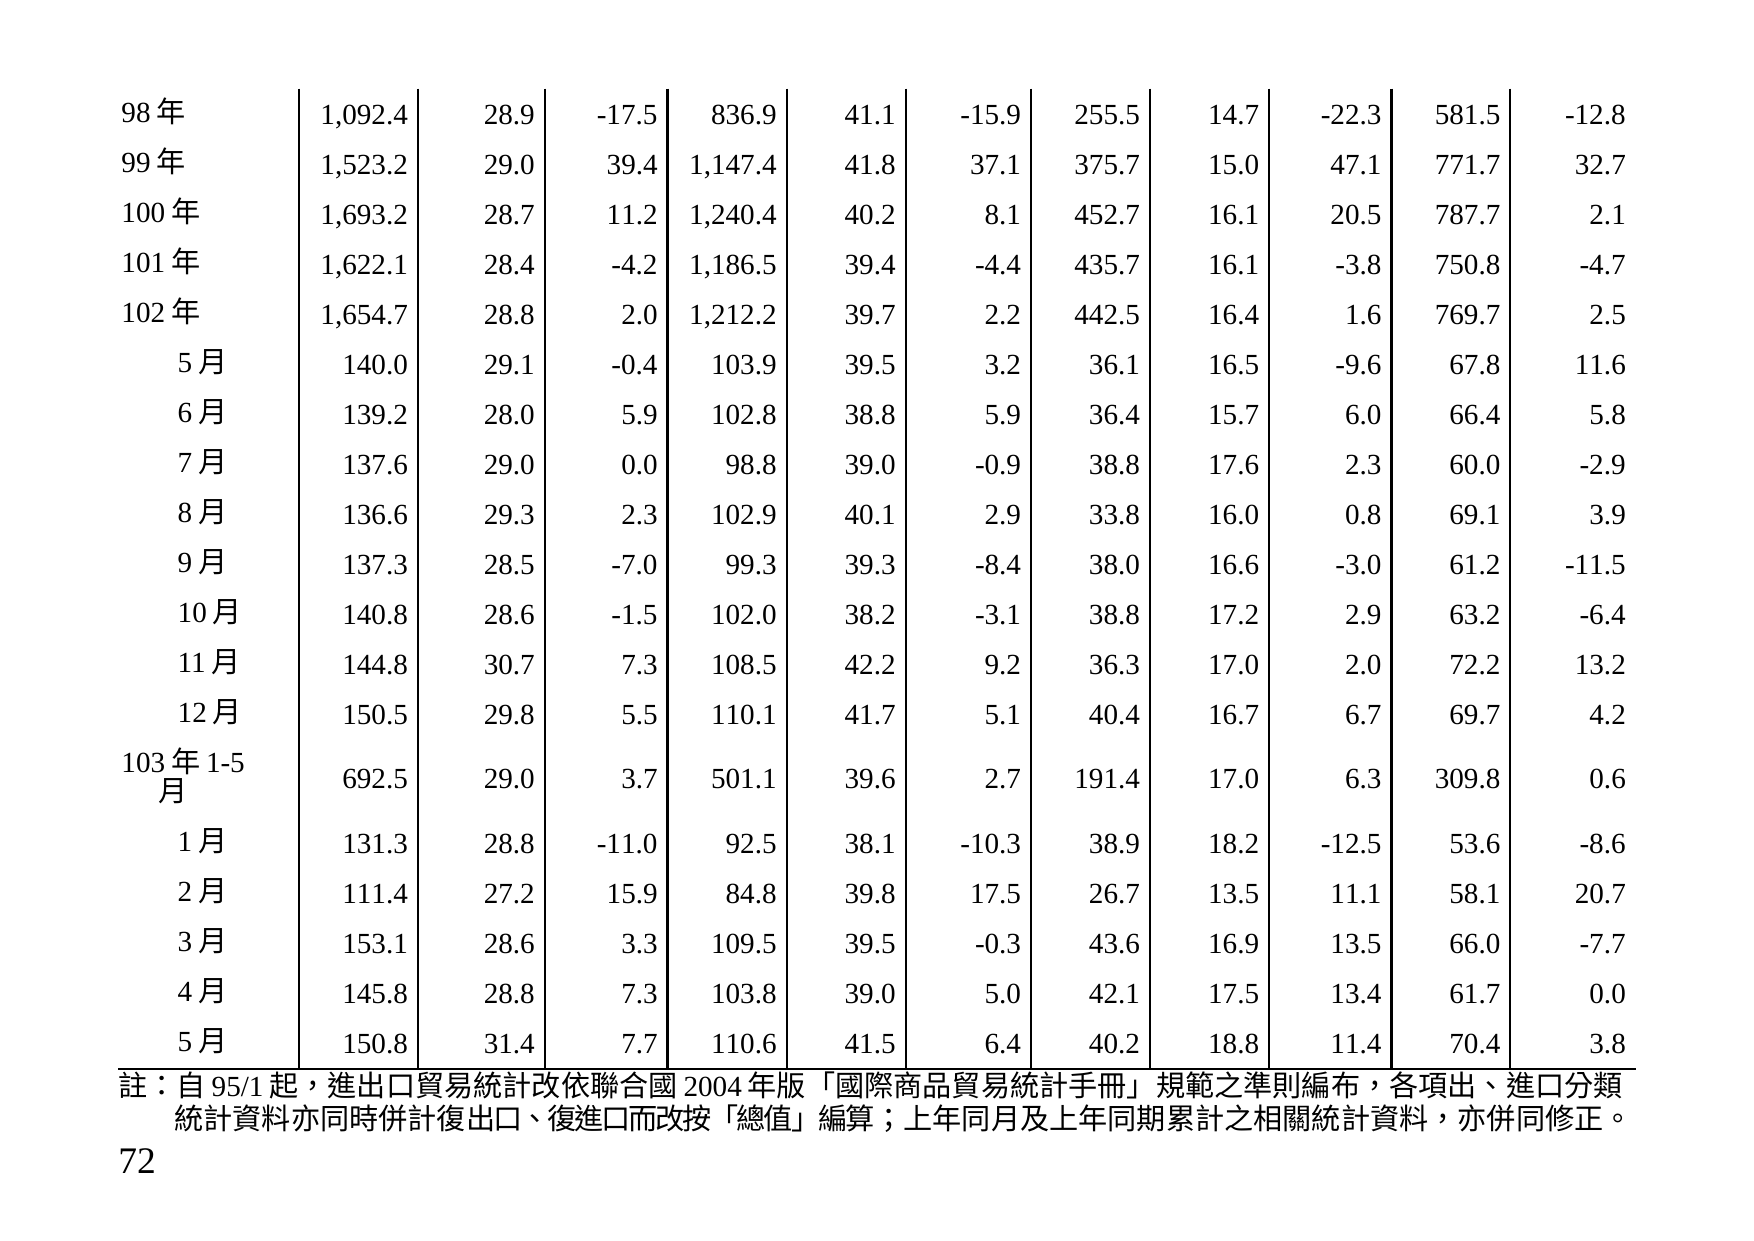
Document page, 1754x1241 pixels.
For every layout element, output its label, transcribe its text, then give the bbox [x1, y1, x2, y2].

table_cell 28.4 [419, 239, 544, 288]
table_cell 11.1 [1270, 868, 1390, 918]
table_cell 17.5 [1151, 968, 1268, 1018]
table_cell 3.9 [1511, 489, 1636, 538]
table_cell 92.5 [669, 818, 786, 868]
table_cell 37.1 [907, 139, 1030, 188]
table_cell 39.3 [788, 539, 905, 588]
table_cell 140.0 [300, 339, 417, 388]
table_cell 2.1 [1511, 189, 1636, 238]
table_cell 29.3 [419, 489, 544, 538]
table_cell 6.4 [907, 1018, 1030, 1068]
table_cell 70.4 [1393, 1018, 1509, 1068]
table_cell 10月 [118, 589, 298, 638]
table_cell 28.8 [419, 968, 544, 1018]
table_cell 13.5 [1270, 918, 1390, 968]
table_cell 136.6 [300, 489, 417, 538]
table_cell 40.4 [1032, 689, 1149, 738]
table_cell 108.5 [669, 639, 786, 688]
table_cell 28.8 [419, 818, 544, 868]
table_cell 110.6 [669, 1018, 786, 1068]
table_cell 99年 [118, 139, 298, 188]
table_cell 16.1 [1151, 239, 1268, 288]
table_cell 5.9 [907, 389, 1030, 438]
table_cell 40.2 [788, 189, 905, 238]
table_cell -11.0 [546, 818, 666, 868]
table_cell 2.0 [546, 289, 666, 338]
table_cell 36.3 [1032, 639, 1149, 688]
table_cell -4.7 [1511, 239, 1636, 288]
table_cell 5.9 [546, 389, 666, 438]
table_cell 1,147.4 [669, 139, 786, 188]
table_cell 60.0 [1393, 439, 1509, 488]
table_cell -7.0 [546, 539, 666, 588]
table_cell 39.4 [788, 239, 905, 288]
table_cell 17.5 [907, 868, 1030, 918]
table_cell 13.2 [1511, 639, 1636, 688]
table_cell -11.5 [1511, 539, 1636, 588]
table_cell 36.1 [1032, 339, 1149, 388]
table_cell 38.8 [788, 389, 905, 438]
table_cell 2.9 [907, 489, 1030, 538]
table_cell 5月 [118, 339, 298, 388]
table_cell 255.5 [1032, 89, 1149, 138]
table_cell 29.0 [419, 139, 544, 188]
table_cell -7.7 [1511, 918, 1636, 968]
table_cell -9.6 [1270, 339, 1390, 388]
table_cell -0.4 [546, 339, 666, 388]
table_cell 0.6 [1511, 739, 1636, 818]
table_cell 102年 [118, 289, 298, 338]
table_cell 28.7 [419, 189, 544, 238]
table_cell 150.5 [300, 689, 417, 738]
table_cell 145.8 [300, 968, 417, 1018]
table_cell 28.5 [419, 539, 544, 588]
table_cell 28.8 [419, 289, 544, 338]
table_cell 787.7 [1393, 189, 1509, 238]
table_cell 0.8 [1270, 489, 1390, 538]
table_cell 3.3 [546, 918, 666, 968]
table_cell 38.8 [1032, 439, 1149, 488]
table_cell 191.4 [1032, 739, 1149, 818]
table_cell 42.2 [788, 639, 905, 688]
table_cell 40.1 [788, 489, 905, 538]
table_cell 16.1 [1151, 189, 1268, 238]
table_cell 11.4 [1270, 1018, 1390, 1068]
table_cell 29.0 [419, 739, 544, 818]
table_cell 17.0 [1151, 639, 1268, 688]
table_cell -1.5 [546, 589, 666, 638]
table_cell 13.4 [1270, 968, 1390, 1018]
table_cell 6.3 [1270, 739, 1390, 818]
table_cell 67.8 [1393, 339, 1509, 388]
table_cell 18.2 [1151, 818, 1268, 868]
table_cell 102.0 [669, 589, 786, 638]
table_cell 58.1 [1393, 868, 1509, 918]
table_cell 31.4 [419, 1018, 544, 1068]
table_cell 43.6 [1032, 918, 1149, 968]
table_cell 0.0 [546, 439, 666, 488]
table_cell 18.8 [1151, 1018, 1268, 1068]
table_cell 20.7 [1511, 868, 1636, 918]
table_cell 11月 [118, 639, 298, 688]
table_cell 17.6 [1151, 439, 1268, 488]
table_cell 2月 [118, 868, 298, 918]
table_cell 4.2 [1511, 689, 1636, 738]
table_cell 110.1 [669, 689, 786, 738]
table_cell 15.9 [546, 868, 666, 918]
table_cell 12月 [118, 689, 298, 738]
table_cell -8.4 [907, 539, 1030, 588]
table_cell 3月 [118, 918, 298, 968]
table_cell 5.1 [907, 689, 1030, 738]
table_cell -4.4 [907, 239, 1030, 288]
table_cell 66.4 [1393, 389, 1509, 438]
table_cell -10.3 [907, 818, 1030, 868]
table_cell -6.4 [1511, 589, 1636, 638]
table_cell 7.3 [546, 968, 666, 1018]
table_cell 5.5 [546, 689, 666, 738]
table_cell 16.9 [1151, 918, 1268, 968]
table_cell 16.0 [1151, 489, 1268, 538]
table_cell 11.2 [546, 189, 666, 238]
table_cell 7月 [118, 439, 298, 488]
table_cell 1,240.4 [669, 189, 786, 238]
table_cell 137.6 [300, 439, 417, 488]
table_cell 375.7 [1032, 139, 1149, 188]
table_cell 41.8 [788, 139, 905, 188]
table_cell 2.0 [1270, 639, 1390, 688]
table_cell 2.3 [1270, 439, 1390, 488]
table_cell 0.0 [1511, 968, 1636, 1018]
table_cell 39.8 [788, 868, 905, 918]
table_cell 1月 [118, 818, 298, 868]
table_cell 36.4 [1032, 389, 1149, 438]
table_cell 63.2 [1393, 589, 1509, 638]
table_cell 38.0 [1032, 539, 1149, 588]
table_cell 750.8 [1393, 239, 1509, 288]
table_cell 69.1 [1393, 489, 1509, 538]
table_cell 98年 [118, 89, 298, 138]
table_cell -12.5 [1270, 818, 1390, 868]
table_cell 28.0 [419, 389, 544, 438]
table_cell 100年 [118, 189, 298, 238]
table_cell 14.7 [1151, 89, 1268, 138]
table_cell 144.8 [300, 639, 417, 688]
table_cell -3.8 [1270, 239, 1390, 288]
table_cell 2.9 [1270, 589, 1390, 638]
table_cell 7.3 [546, 639, 666, 688]
table_cell 2.3 [546, 489, 666, 538]
table_cell 39.4 [546, 139, 666, 188]
table_cell 6月 [118, 389, 298, 438]
table_cell 1.6 [1270, 289, 1390, 338]
table_cell 16.6 [1151, 539, 1268, 588]
table_cell -2.9 [1511, 439, 1636, 488]
table_cell 41.5 [788, 1018, 905, 1068]
table_cell -15.9 [907, 89, 1030, 138]
table_cell 150.8 [300, 1018, 417, 1068]
table_cell 84.8 [669, 868, 786, 918]
table_cell 69.7 [1393, 689, 1509, 738]
table_cell 33.8 [1032, 489, 1149, 538]
table_cell 442.5 [1032, 289, 1149, 338]
table_cell 8.1 [907, 189, 1030, 238]
table_cell 1,523.2 [300, 139, 417, 188]
table_cell 28.9 [419, 89, 544, 138]
table_cell 38.1 [788, 818, 905, 868]
table_cell 836.9 [669, 89, 786, 138]
table_cell 16.5 [1151, 339, 1268, 388]
table_cell 39.5 [788, 339, 905, 388]
table_cell 501.1 [669, 739, 786, 818]
table_cell 16.4 [1151, 289, 1268, 338]
table_cell -12.8 [1511, 89, 1636, 138]
table_cell 7.7 [546, 1018, 666, 1068]
table_cell 5.0 [907, 968, 1030, 1018]
table_cell 1,092.4 [300, 89, 417, 138]
table_cell 1,654.7 [300, 289, 417, 338]
table_cell 41.1 [788, 89, 905, 138]
table_cell 131.3 [300, 818, 417, 868]
table_cell 111.4 [300, 868, 417, 918]
table_cell 581.5 [1393, 89, 1509, 138]
table_cell 6.0 [1270, 389, 1390, 438]
table_cell 17.0 [1151, 739, 1268, 818]
table_cell 39.5 [788, 918, 905, 968]
table_cell 1,693.2 [300, 189, 417, 238]
table_cell 101年 [118, 239, 298, 288]
table_cell 38.9 [1032, 818, 1149, 868]
table_cell 39.7 [788, 289, 905, 338]
table_cell 5月 [118, 1018, 298, 1068]
table_cell 41.7 [788, 689, 905, 738]
table_cell 103.9 [669, 339, 786, 388]
table_cell -0.9 [907, 439, 1030, 488]
table_cell 29.1 [419, 339, 544, 388]
table_cell 20.5 [1270, 189, 1390, 238]
table_cell -17.5 [546, 89, 666, 138]
table_cell 27.2 [419, 868, 544, 918]
table_cell 140.8 [300, 589, 417, 638]
table_cell 1,186.5 [669, 239, 786, 288]
table_cell 3.7 [546, 739, 666, 818]
table_cell -3.0 [1270, 539, 1390, 588]
table_cell 4月 [118, 968, 298, 1018]
table_cell 39.6 [788, 739, 905, 818]
table_cell 769.7 [1393, 289, 1509, 338]
table_cell 28.6 [419, 589, 544, 638]
table_cell 771.7 [1393, 139, 1509, 188]
table_cell -22.3 [1270, 89, 1390, 138]
table_cell 2.2 [907, 289, 1030, 338]
table_cell 40.2 [1032, 1018, 1149, 1068]
table_cell 26.7 [1032, 868, 1149, 918]
table_cell 15.0 [1151, 139, 1268, 188]
table_cell 17.2 [1151, 589, 1268, 638]
table_cell 103年1-5月 [118, 739, 298, 818]
table_cell 9.2 [907, 639, 1030, 688]
table_cell 452.7 [1032, 189, 1149, 238]
table_cell 38.2 [788, 589, 905, 638]
table_cell 13.5 [1151, 868, 1268, 918]
table_cell 103.8 [669, 968, 786, 1018]
table_cell 42.1 [1032, 968, 1149, 1018]
table_cell 102.8 [669, 389, 786, 438]
table_cell 38.8 [1032, 589, 1149, 638]
table_cell 435.7 [1032, 239, 1149, 288]
table_cell 99.3 [669, 539, 786, 588]
table_cell 47.1 [1270, 139, 1390, 188]
table_cell 109.5 [669, 918, 786, 968]
table_cell 39.0 [788, 968, 905, 1018]
table_cell 6.7 [1270, 689, 1390, 738]
table_cell 16.7 [1151, 689, 1268, 738]
table_cell 61.2 [1393, 539, 1509, 588]
table_cell 2.5 [1511, 289, 1636, 338]
table_cell 39.0 [788, 439, 905, 488]
text 註：自95/1起，進出口貿易統計改依聯合國2004年版「國際商品貿易統計手冊」規範之準則編布，各項出、進口分類統計資料亦同時併計復出口、復進口而改按「總值」編算；上年同月及上年同期累計之相關統計資料，亦併同修正。 [118, 1070, 1636, 1136]
table_cell 1,212.2 [669, 289, 786, 338]
table_cell 15.7 [1151, 389, 1268, 438]
table_cell 66.0 [1393, 918, 1509, 968]
table_cell -3.1 [907, 589, 1030, 638]
table_cell 61.7 [1393, 968, 1509, 1018]
table_cell 32.7 [1511, 139, 1636, 188]
table_cell 9月 [118, 539, 298, 588]
table_cell 8月 [118, 489, 298, 538]
table_cell 30.7 [419, 639, 544, 688]
table_cell 3.8 [1511, 1018, 1636, 1068]
table_cell 309.8 [1393, 739, 1509, 818]
table_cell 98.8 [669, 439, 786, 488]
table_cell 11.6 [1511, 339, 1636, 388]
table_cell 29.8 [419, 689, 544, 738]
table_cell 72.2 [1393, 639, 1509, 688]
table_cell -4.2 [546, 239, 666, 288]
table_cell 692.5 [300, 739, 417, 818]
table_cell 29.0 [419, 439, 544, 488]
table_cell 102.9 [669, 489, 786, 538]
table_cell 28.6 [419, 918, 544, 968]
table_cell 2.7 [907, 739, 1030, 818]
table_cell 137.3 [300, 539, 417, 588]
table_cell -8.6 [1511, 818, 1636, 868]
table_cell 5.8 [1511, 389, 1636, 438]
table_cell 1,622.1 [300, 239, 417, 288]
table_cell -0.3 [907, 918, 1030, 968]
table_cell 153.1 [300, 918, 417, 968]
table_cell 53.6 [1393, 818, 1509, 868]
table_cell 3.2 [907, 339, 1030, 388]
table_cell 139.2 [300, 389, 417, 438]
